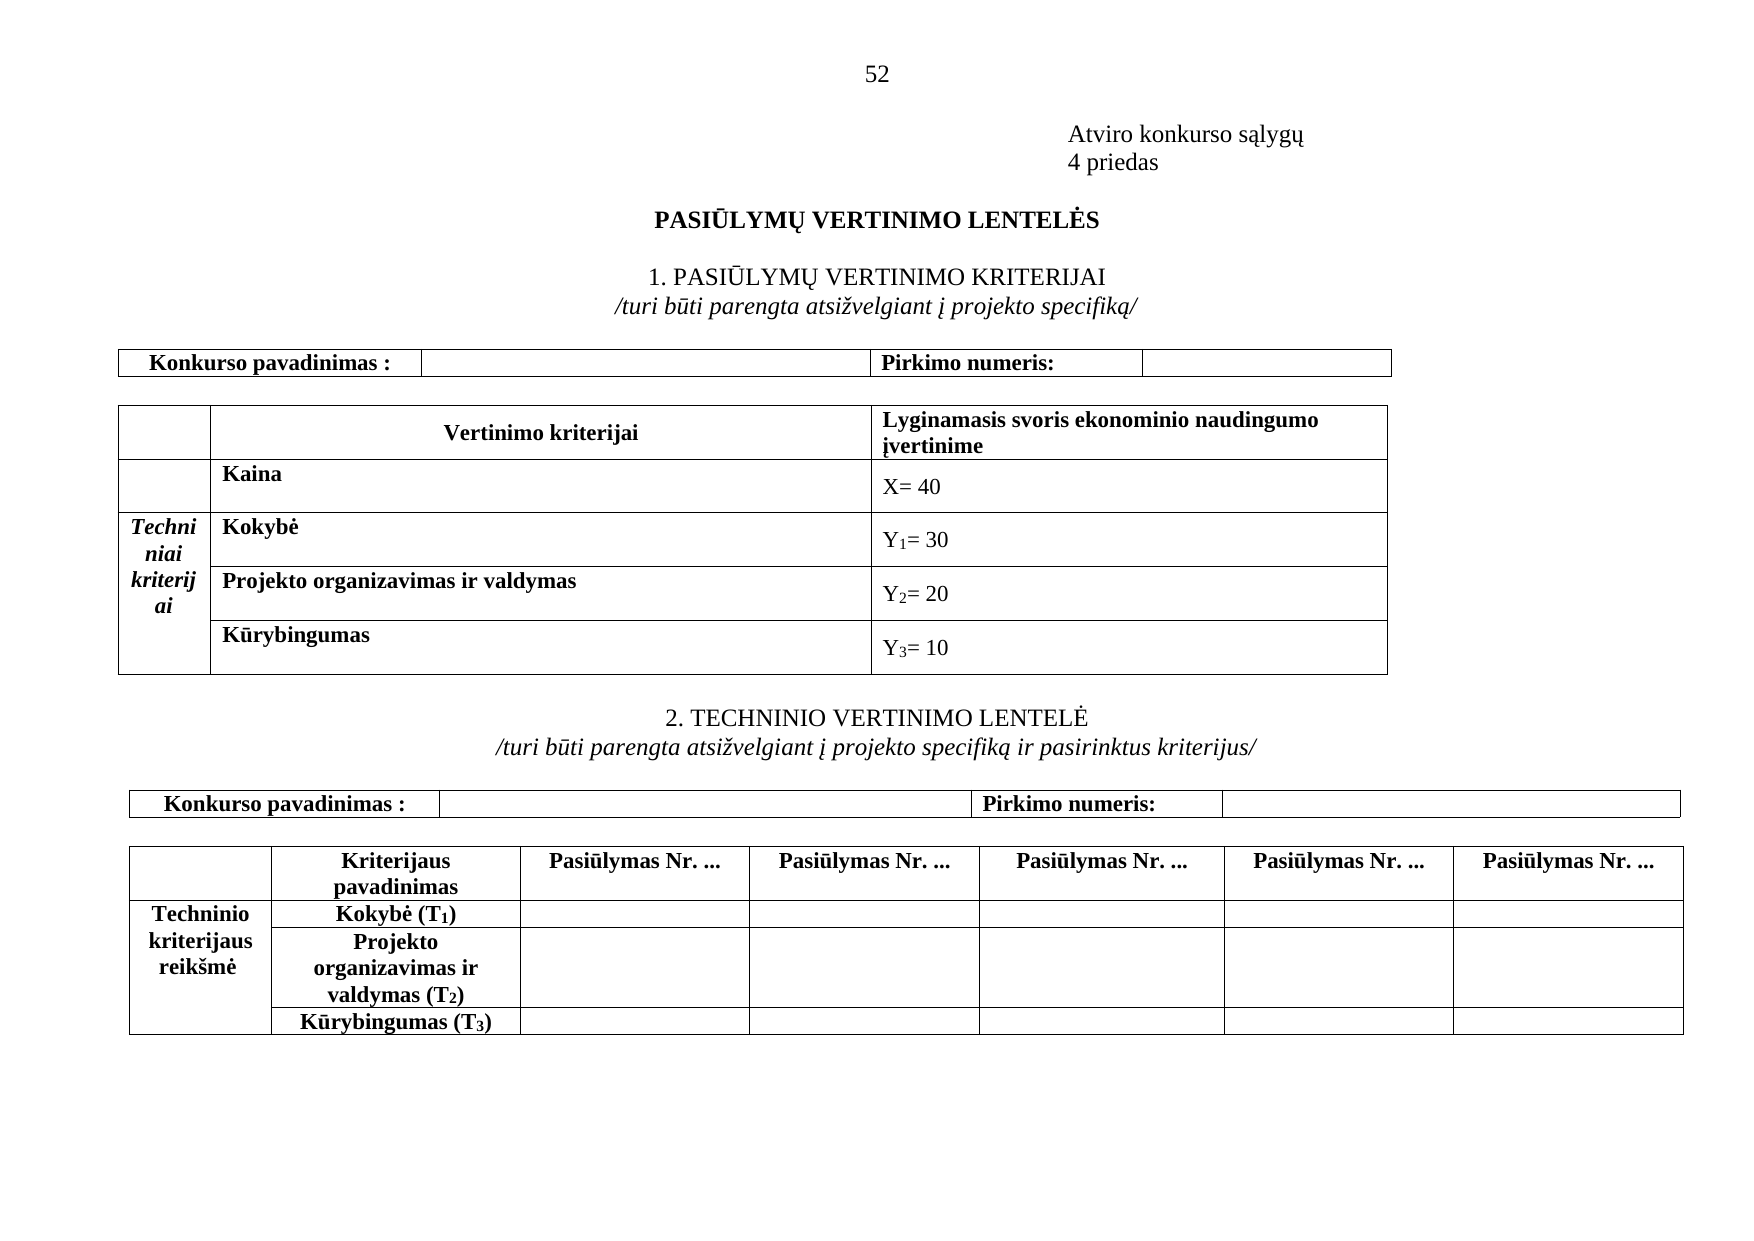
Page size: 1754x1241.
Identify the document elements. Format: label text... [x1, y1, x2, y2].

table_header Pasiūlymas Nr. ... [1225, 847, 1453, 899]
table_cell Kūrybingumas [211, 621, 871, 673]
table_cell [1225, 1008, 1453, 1034]
text /turi būti parengta atsižvelgiant į projekto specifiką ir pasirinktus kriterijus/ [118, 732, 1636, 761]
table_header Pasiūlymas Nr. ... [521, 847, 749, 899]
table_cell Kokybė [211, 513, 871, 566]
table_header Pasiūlymas Nr. ... [980, 847, 1224, 899]
text 4 priedas [1068, 147, 1636, 176]
table_cell [1454, 901, 1683, 927]
table_header Pirkimo numeris: [972, 791, 1222, 816]
text /turi būti parengta atsižvelgiant į projekto specifiką/ [118, 291, 1636, 320]
table_cell Techniniai kriterijai [119, 513, 210, 673]
table_cell [980, 1008, 1224, 1034]
table_header [422, 350, 870, 376]
text 2. TECHNINIO VERTINIMO LENTELĖ [118, 703, 1636, 732]
table_cell [750, 1008, 979, 1034]
table_cell [750, 928, 979, 1007]
table_header Kriterijaus pavadinimas [272, 847, 520, 899]
table_cell [750, 901, 979, 927]
table_cell [1454, 1008, 1683, 1034]
table_cell [119, 460, 210, 512]
table_header Konkurso pavadinimas : [130, 791, 439, 816]
table_cell Y3= 10 [872, 621, 1387, 673]
table_cell Projekto organizavimas ir valdymas (T2) [272, 928, 520, 1007]
table_header [1223, 791, 1680, 816]
table_cell [1454, 928, 1683, 1007]
table_cell X= 40 [872, 460, 1387, 512]
table_cell [1225, 901, 1453, 927]
table_cell Projekto organizavimas ir valdymas [211, 567, 871, 620]
table_cell [521, 928, 749, 1007]
table_header [1143, 350, 1391, 376]
table_cell Kaina [211, 460, 871, 512]
table_header Pirkimo numeris: [871, 350, 1142, 376]
text 1. PASIŪLYMŲ VERTINIMO KRITERIJAI [118, 262, 1636, 291]
table_cell Y2= 20 [872, 567, 1387, 620]
table_cell [521, 1008, 749, 1034]
table_cell [980, 928, 1224, 1007]
table_cell [521, 901, 749, 927]
table_cell Y1= 30 [872, 513, 1387, 566]
table_cell Kūrybingumas (T3) [272, 1008, 520, 1034]
table_header Konkurso pavadinimas : [119, 350, 421, 376]
table_cell Techninio kriterijaus reikšmė [130, 901, 271, 1034]
table_header Pasiūlymas Nr. ... [1454, 847, 1683, 899]
table_header [440, 791, 971, 816]
text Atviro konkurso sąlygų [1068, 119, 1636, 147]
table_header Vertinimo kriterijai [211, 406, 871, 458]
table_cell [980, 901, 1224, 927]
table_header [119, 406, 210, 458]
table_cell Kokybė (T1) [272, 901, 520, 927]
text PASIŪLYMŲ VERTINIMO LENTELĖS [118, 205, 1636, 234]
table_header Lyginamasis svoris ekonominio naudingumo įvertinime [872, 406, 1387, 458]
table_header [130, 847, 271, 899]
table_header Pasiūlymas Nr. ... [750, 847, 979, 899]
table_cell [1225, 928, 1453, 1007]
